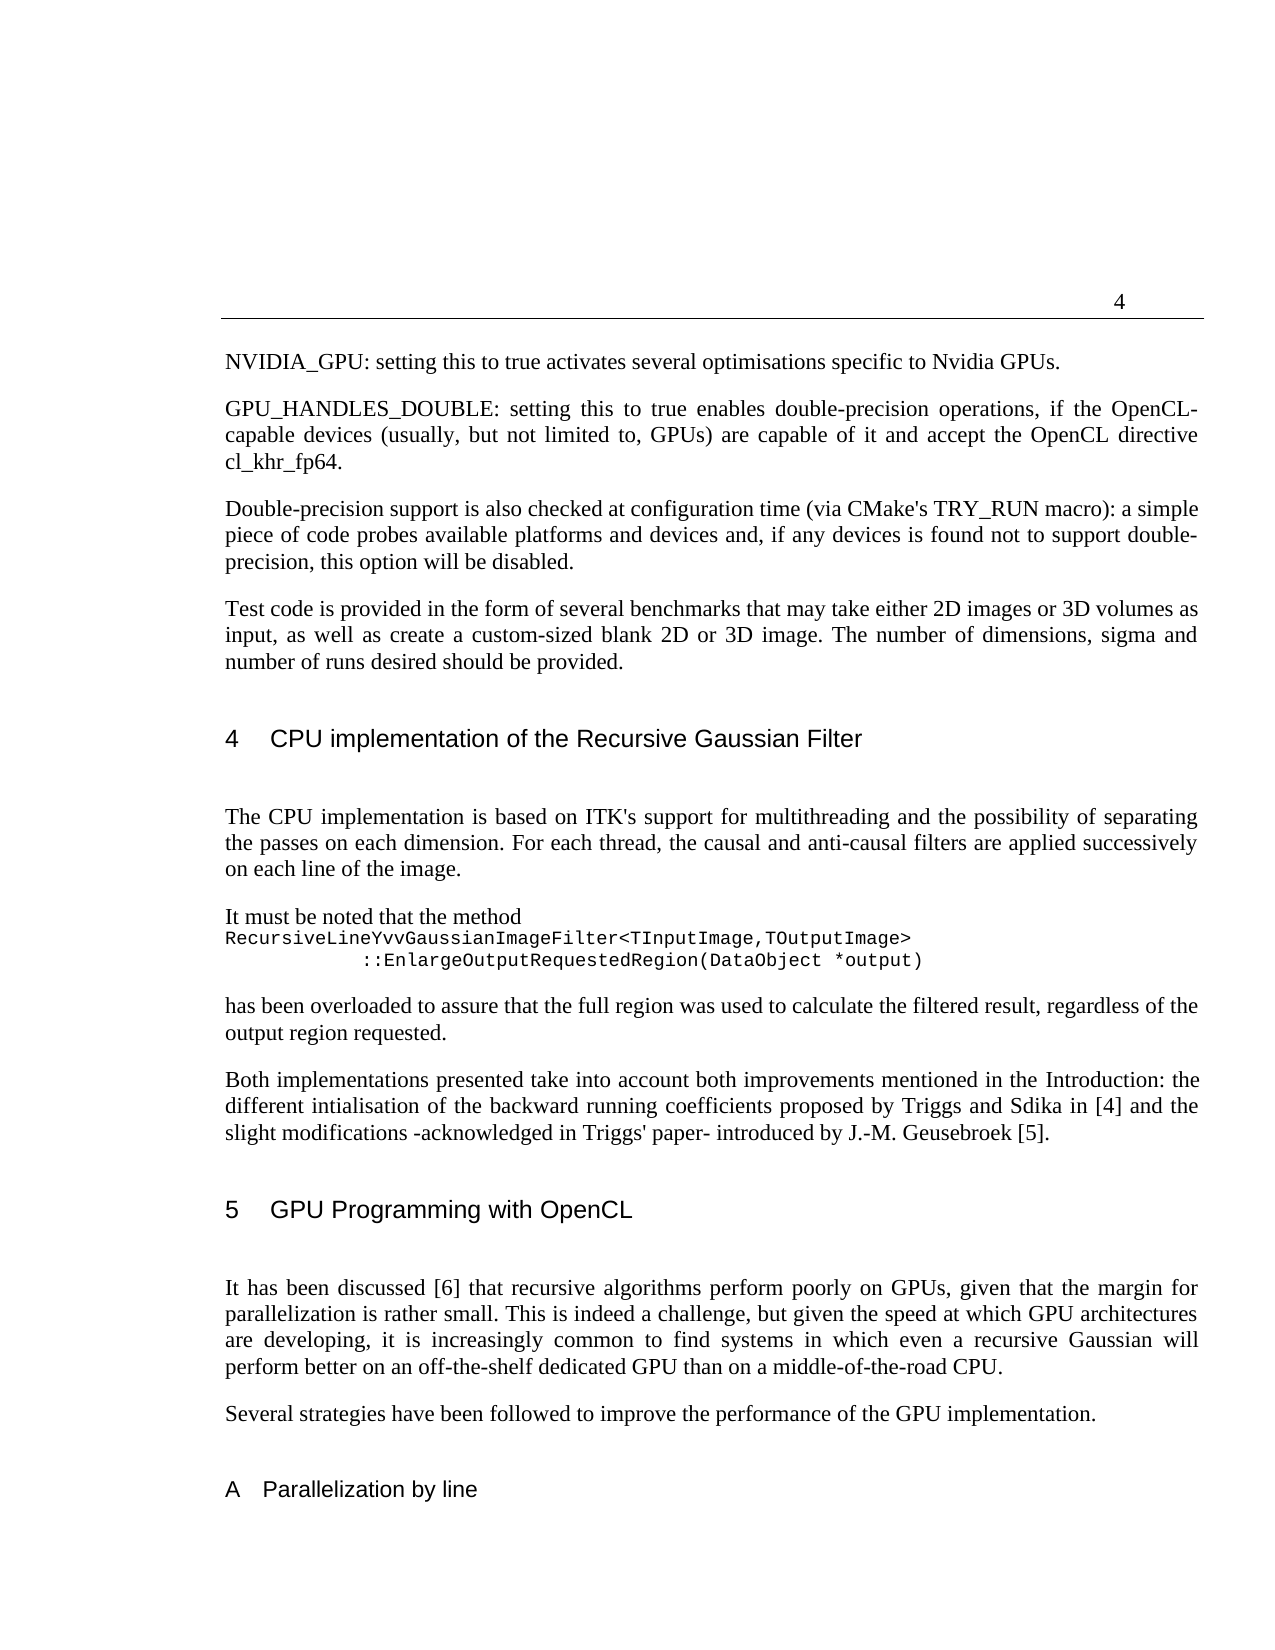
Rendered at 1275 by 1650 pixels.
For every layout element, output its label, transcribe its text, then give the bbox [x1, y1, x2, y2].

text Both implementations presented take into account both improvements mentioned in the Introduction: the different intialisation of the backward running coefficients proposed by Triggs and Sdika in [4] and the slight modifications -acknowledged in Triggs' paper- introduced by J.-M. Geusebroek [5]. [225, 1066, 1200, 1145]
text Double-precision support is also checked at configuration time (via CMake's TRY_RUN macro): a simple piece of code probes available platforms and devices and, if any devices is found not to support double-precision, this option will be disabled. [225, 495, 1200, 574]
text Several strategies have been followed to improve the performance of the GPU implementation. [225, 1400, 1200, 1426]
text It must be noted that the method [225, 903, 1200, 929]
subtitle GPU Programming with OpenCL [225, 1195, 1200, 1224]
text It has been discussed [6] that recursive algorithms perform poorly on GPUs, given that the margin for parallelization is rather small. This is indeed a challenge, but given the speed at which GPU architectures are developing, it is increasingly common to find systems in which even a recursive Gaussian will perform better on an off-the-shelf dedicated GPU than on a middle-of-the-road CPU. [225, 1274, 1200, 1379]
text has been overloaded to assure that the full region was used to calculate the filtered result, regardless of the output region requested. [225, 992, 1200, 1045]
text The CPU implementation is based on ITK's support for multithreading and the possibility of separating the passes on each dimension. For each thread, the causal and anti-causal filters are applied successively on each line of the image. [225, 803, 1200, 882]
text RecursiveLineYvvGaussianImageFilter<TInputImage,TOutputImage> ::EnlargeOutputRequestedRegion(DataObject *output) [225, 929, 1200, 972]
text GPU_HANDLES_DOUBLE: setting this to true enables double-precision operations, if the OpenCL-capable devices (usually, but not limited to, GPUs) are capable of it and accept the OpenCL directive cl_khr_fp64. [225, 395, 1200, 474]
subtitle CPU implementation of the Recursive Gaussian Filter [225, 724, 1200, 753]
subtitle Parallelization by line [225, 1476, 1200, 1503]
text Test code is provided in the form of several benchmarks that may take either 2D images or 3D volumes as input, as well as create a custom-sized blank 2D or 3D image. The number of dimensions, sigma and number of runs desired should be provided. [225, 595, 1200, 674]
text NVIDIA_GPU: setting this to true activates several optimisations specific to Nvidia GPUs. [225, 348, 1200, 374]
